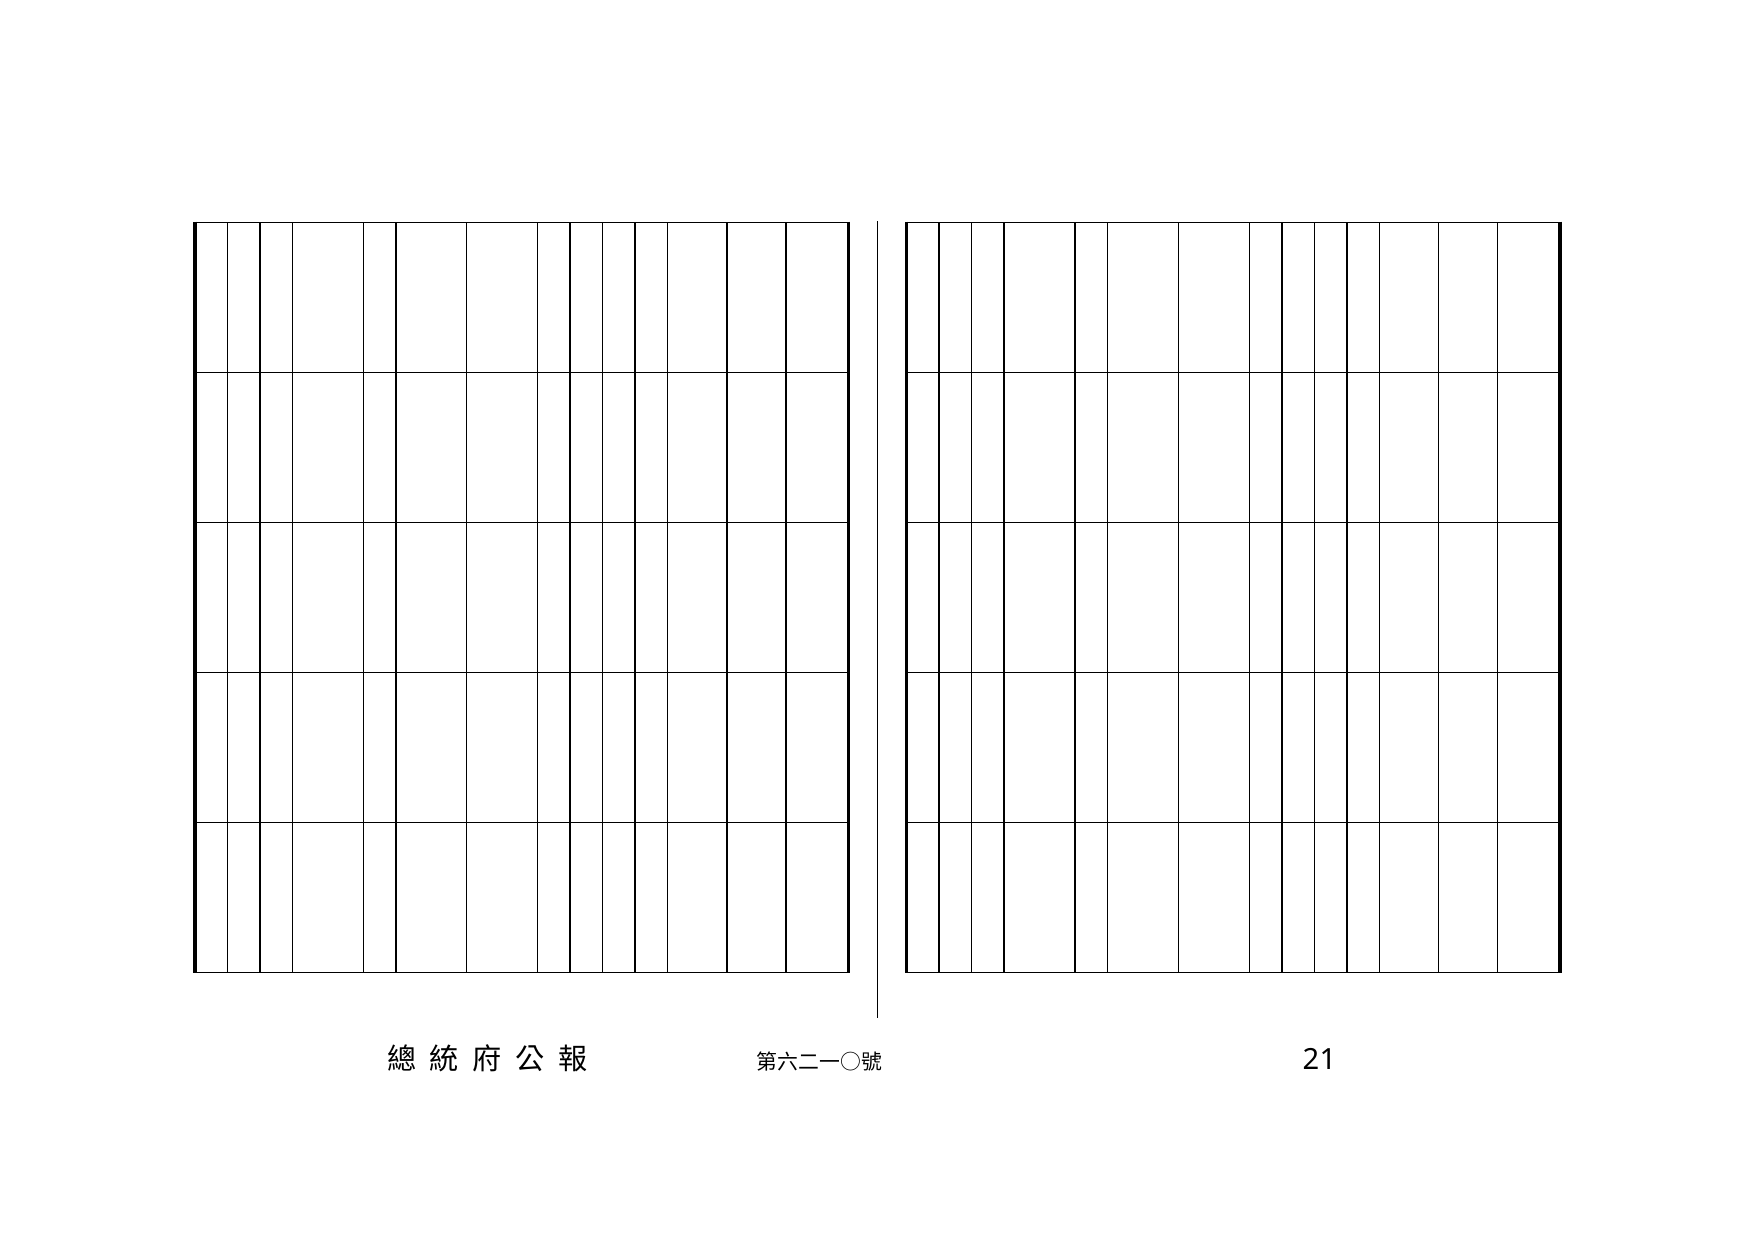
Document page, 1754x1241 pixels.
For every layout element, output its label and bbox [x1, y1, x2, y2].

table_cell [1226, 223, 1249, 372]
table_cell [538, 523, 569, 672]
table_cell [1051, 823, 1074, 972]
table_cell [261, 373, 292, 522]
table_cell [1315, 523, 1346, 672]
table_cell [340, 673, 363, 822]
table_cell [1439, 823, 1468, 972]
table_cell [1155, 523, 1178, 672]
table_cell [1202, 523, 1226, 672]
table_cell [697, 373, 726, 522]
table_cell [467, 523, 490, 672]
table_cell [830, 673, 847, 822]
table_cell [787, 673, 801, 822]
table_cell [197, 223, 227, 372]
table_cell [197, 823, 227, 972]
table_cell [1527, 373, 1558, 522]
table_cell [514, 823, 537, 972]
table_cell [538, 823, 569, 972]
table_cell [261, 823, 292, 972]
table_cell [1250, 373, 1281, 522]
table_cell [1108, 523, 1131, 672]
table_cell [940, 373, 971, 522]
table_cell [1380, 673, 1409, 822]
table_cell [636, 223, 667, 372]
table_cell [1051, 673, 1074, 822]
table_cell [1005, 373, 1028, 522]
table_cell [1155, 223, 1178, 372]
table_cell [816, 823, 847, 972]
table_cell [1028, 373, 1051, 522]
table_cell [316, 523, 339, 672]
table_cell [940, 523, 971, 672]
table_cell [1409, 523, 1438, 672]
table_cell [1028, 673, 1051, 822]
table_cell [603, 823, 634, 972]
table_cell [1409, 223, 1438, 372]
table_cell [1315, 373, 1346, 522]
table_cell [571, 673, 602, 822]
table_cell [1409, 823, 1438, 972]
table_cell [364, 223, 395, 372]
table_cell [908, 523, 938, 672]
table_cell [1315, 823, 1346, 972]
table_cell [1005, 223, 1028, 372]
table_cell [228, 673, 259, 822]
table_cell [728, 223, 756, 372]
table_cell [419, 823, 443, 972]
table_cell [571, 223, 602, 372]
table_cell [340, 823, 363, 972]
table_cell [728, 673, 756, 822]
table_cell [668, 373, 697, 522]
table_cell [397, 223, 419, 372]
table_cell [1527, 523, 1558, 672]
table_cell [636, 673, 667, 822]
table_cell [908, 373, 938, 522]
table_cell [1468, 823, 1497, 972]
table_cell [787, 823, 816, 972]
table_cell [1498, 223, 1527, 372]
table_cell [816, 673, 830, 822]
table_cell [316, 673, 339, 822]
table_cell [419, 223, 443, 372]
table_cell [1108, 373, 1131, 522]
table_cell [1076, 523, 1107, 672]
table_cell [697, 823, 726, 972]
table_cell [787, 223, 816, 372]
table_cell [668, 523, 697, 672]
table_cell [1315, 673, 1346, 822]
table_cell [697, 673, 726, 822]
table_cell [419, 673, 443, 822]
table_cell [1051, 373, 1074, 522]
table_cell [1226, 373, 1249, 522]
table_cell [197, 523, 227, 672]
table_cell [1498, 823, 1527, 972]
table_cell [972, 673, 1003, 822]
table_cell [467, 373, 490, 522]
table_cell [1179, 373, 1202, 522]
table_cell [636, 823, 667, 972]
table_cell [490, 373, 514, 522]
table_cell [1028, 523, 1051, 672]
table_cell [1283, 523, 1314, 672]
table_cell [668, 673, 697, 822]
table_cell [467, 223, 490, 372]
table_cell [538, 223, 569, 372]
table_cell [1202, 823, 1226, 972]
table_cell [1226, 823, 1249, 972]
table_cell [1439, 673, 1468, 822]
table_cell [816, 373, 847, 522]
table_cell [1498, 523, 1527, 672]
table_cell [1179, 673, 1202, 822]
table_cell [443, 823, 466, 972]
table_cell [1315, 223, 1346, 372]
table_cell [1076, 373, 1107, 522]
table_cell [1283, 223, 1314, 372]
table_cell [1498, 673, 1527, 822]
table_cell [571, 823, 602, 972]
table_cell [697, 223, 726, 372]
table_cell [1468, 673, 1497, 822]
table_cell [364, 823, 395, 972]
table_cell [1051, 523, 1074, 672]
table_cell [1250, 823, 1281, 972]
table_cell [293, 373, 316, 522]
table_cell [397, 523, 419, 672]
table_cell [443, 523, 466, 672]
table_cell [1028, 823, 1051, 972]
table_cell [1155, 673, 1178, 822]
table_cell [1468, 373, 1497, 522]
table_cell [467, 673, 490, 822]
table_cell [940, 823, 971, 972]
table_cell [756, 223, 785, 372]
table_cell [340, 373, 363, 522]
table_cell [728, 373, 756, 522]
table_cell [1179, 223, 1202, 372]
table_cell [340, 523, 363, 672]
table_cell [490, 523, 514, 672]
table_cell [364, 523, 395, 672]
table_cell [756, 373, 785, 522]
table_cell [397, 673, 419, 822]
table_cell [1409, 673, 1438, 822]
table_cell [1226, 673, 1249, 822]
table_cell [1155, 373, 1178, 522]
table_cell [293, 673, 316, 822]
table_cell [1348, 823, 1379, 972]
table_cell [293, 523, 316, 672]
table_cell [1439, 373, 1468, 522]
table_cell [1439, 523, 1468, 672]
table_cell [940, 673, 971, 822]
table_cell [316, 223, 339, 372]
table_cell [1380, 223, 1409, 372]
table_cell [228, 373, 259, 522]
table_cell [1005, 823, 1028, 972]
table_cell [1028, 223, 1051, 372]
table_cell [1005, 673, 1028, 822]
table_cell [908, 223, 938, 372]
table_cell [972, 523, 1003, 672]
table_cell [261, 223, 292, 372]
table_cell [1202, 673, 1226, 822]
table_cell [490, 823, 514, 972]
table_cell [1439, 223, 1468, 372]
table_cell [787, 523, 816, 672]
table_cell [490, 673, 514, 822]
table_cell [514, 373, 537, 522]
table_cell [1076, 223, 1107, 372]
table_cell [538, 373, 569, 522]
table_cell [1527, 823, 1558, 972]
table_cell [1250, 223, 1281, 372]
table_cell [801, 673, 816, 822]
table_cell [1202, 223, 1226, 372]
table_cell [1179, 523, 1202, 672]
table_cell [940, 223, 971, 372]
table_cell [697, 523, 726, 672]
table_cell [571, 373, 602, 522]
table_cell [419, 373, 443, 522]
table_cell [1380, 823, 1409, 972]
table_cell [1131, 223, 1155, 372]
table_cell [1076, 823, 1107, 972]
table_cell [1250, 523, 1281, 672]
table_cell [668, 223, 697, 372]
table_cell [514, 223, 537, 372]
table_cell [443, 223, 466, 372]
table_cell [972, 373, 1003, 522]
table_cell [1380, 373, 1409, 522]
table_cell [228, 223, 259, 372]
table_cell [1250, 673, 1281, 822]
table_cell [728, 823, 756, 972]
table_cell [228, 823, 259, 972]
table_cell [972, 823, 1003, 972]
table_cell [197, 373, 227, 522]
table_cell [1348, 673, 1379, 822]
table_cell [1348, 523, 1379, 672]
table_cell [1005, 523, 1028, 672]
table_cell [787, 373, 816, 522]
table_cell [1108, 673, 1131, 822]
table_cell [571, 523, 602, 672]
table_cell [1202, 373, 1226, 522]
table_cell [816, 523, 847, 672]
table_cell [1226, 523, 1249, 672]
table_cell [1076, 673, 1107, 822]
table_cell [1380, 523, 1409, 672]
table_cell [340, 223, 363, 372]
table_cell [603, 373, 634, 522]
table_cell [1409, 373, 1438, 522]
table_cell [514, 673, 537, 822]
table_cell [1131, 673, 1155, 822]
table_cell [1283, 673, 1314, 822]
table_cell [1131, 373, 1155, 522]
table_cell [197, 673, 227, 822]
table_cell [908, 823, 938, 972]
table_cell [1155, 823, 1178, 972]
table_cell [1527, 223, 1558, 372]
table_cell [1283, 373, 1314, 522]
table_cell [538, 673, 569, 822]
table_cell [636, 523, 667, 672]
table_cell [1179, 823, 1202, 972]
table_cell [1348, 223, 1379, 372]
table_cell [514, 523, 537, 672]
table_cell [419, 523, 443, 672]
table_cell [1468, 523, 1497, 672]
table_cell [1108, 223, 1131, 372]
table_cell [316, 373, 339, 522]
table_cell [490, 223, 514, 372]
table_cell [316, 823, 339, 972]
table_cell [756, 673, 785, 822]
table_cell [1051, 223, 1074, 372]
table_cell [668, 823, 697, 972]
table_cell [1468, 223, 1497, 372]
table_cell [636, 373, 667, 522]
table_cell [816, 223, 847, 372]
table_cell [364, 373, 395, 522]
table_cell [1498, 373, 1527, 522]
table_cell [261, 523, 292, 672]
table_cell [1131, 523, 1155, 672]
table_cell [397, 373, 419, 522]
table_cell [293, 823, 316, 972]
table_cell [603, 673, 634, 822]
table_cell [603, 523, 634, 672]
table_cell [443, 373, 466, 522]
table_cell [603, 223, 634, 372]
table_cell [908, 673, 938, 822]
table_cell [467, 823, 490, 972]
table_cell [1283, 823, 1314, 972]
table_cell [397, 823, 419, 972]
table_cell [364, 673, 395, 822]
table_cell [443, 673, 466, 822]
table_cell [228, 523, 259, 672]
table_cell [293, 223, 316, 372]
table_cell [756, 823, 785, 972]
table_cell [972, 223, 1003, 372]
table_cell [1108, 823, 1131, 972]
table_cell [756, 523, 785, 672]
table_cell [1527, 673, 1558, 822]
table_cell [728, 523, 756, 672]
table_cell [261, 673, 292, 822]
table_cell [1348, 373, 1379, 522]
table_cell [1131, 823, 1155, 972]
